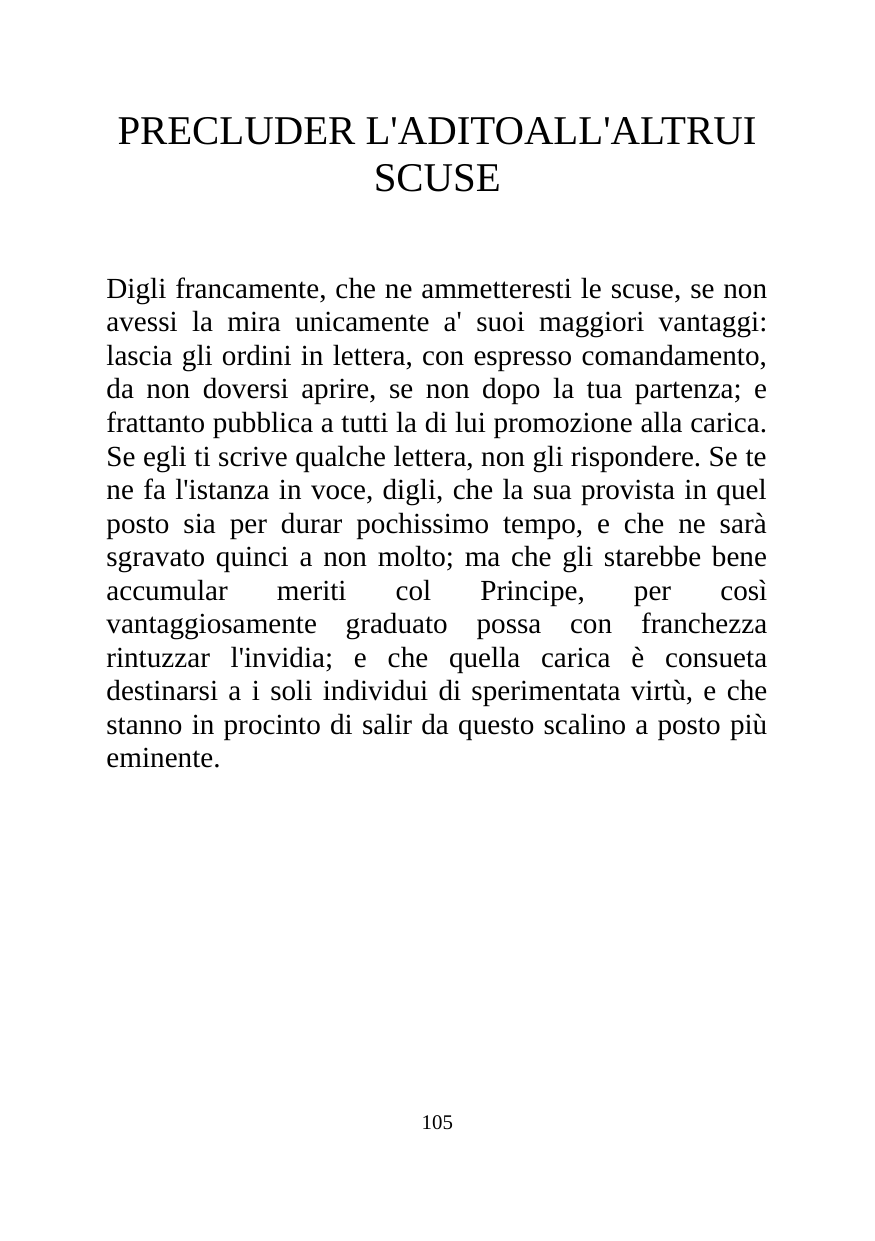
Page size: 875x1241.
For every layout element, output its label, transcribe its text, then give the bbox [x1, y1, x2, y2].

text Digli francamente, che ne ammetteresti le scuse, se non avessi la mira unicamente a' suoi maggiori vantaggi: lascia gli ordini in lettera, con espresso comandamento, da non doversi aprire, se non dopo la tua partenza; e frattanto pubblica a tutti la di lui promozione alla carica. Se egli ti scrive qualche lettera, non gli rispondere. Se te ne fa l'istanza in voce, digli, che la sua provista in quel posto sia per durar pochissimo tempo, e che ne sarà sgravato quinci a non molto; ma che gli starebbe bene accumular meriti col Principe, per così vantaggiosamente graduato possa con franchezza rintuzzar l'invidia; e che quella carica è consueta destinarsi a i soli individui di sperimentata virtù, e che stanno in procinto di salir da questo scalino a posto più eminente. [106, 271, 768, 774]
subtitle PRECLUDER L'ADITOALL'ALTRUI SCUSE [106, 106, 768, 200]
